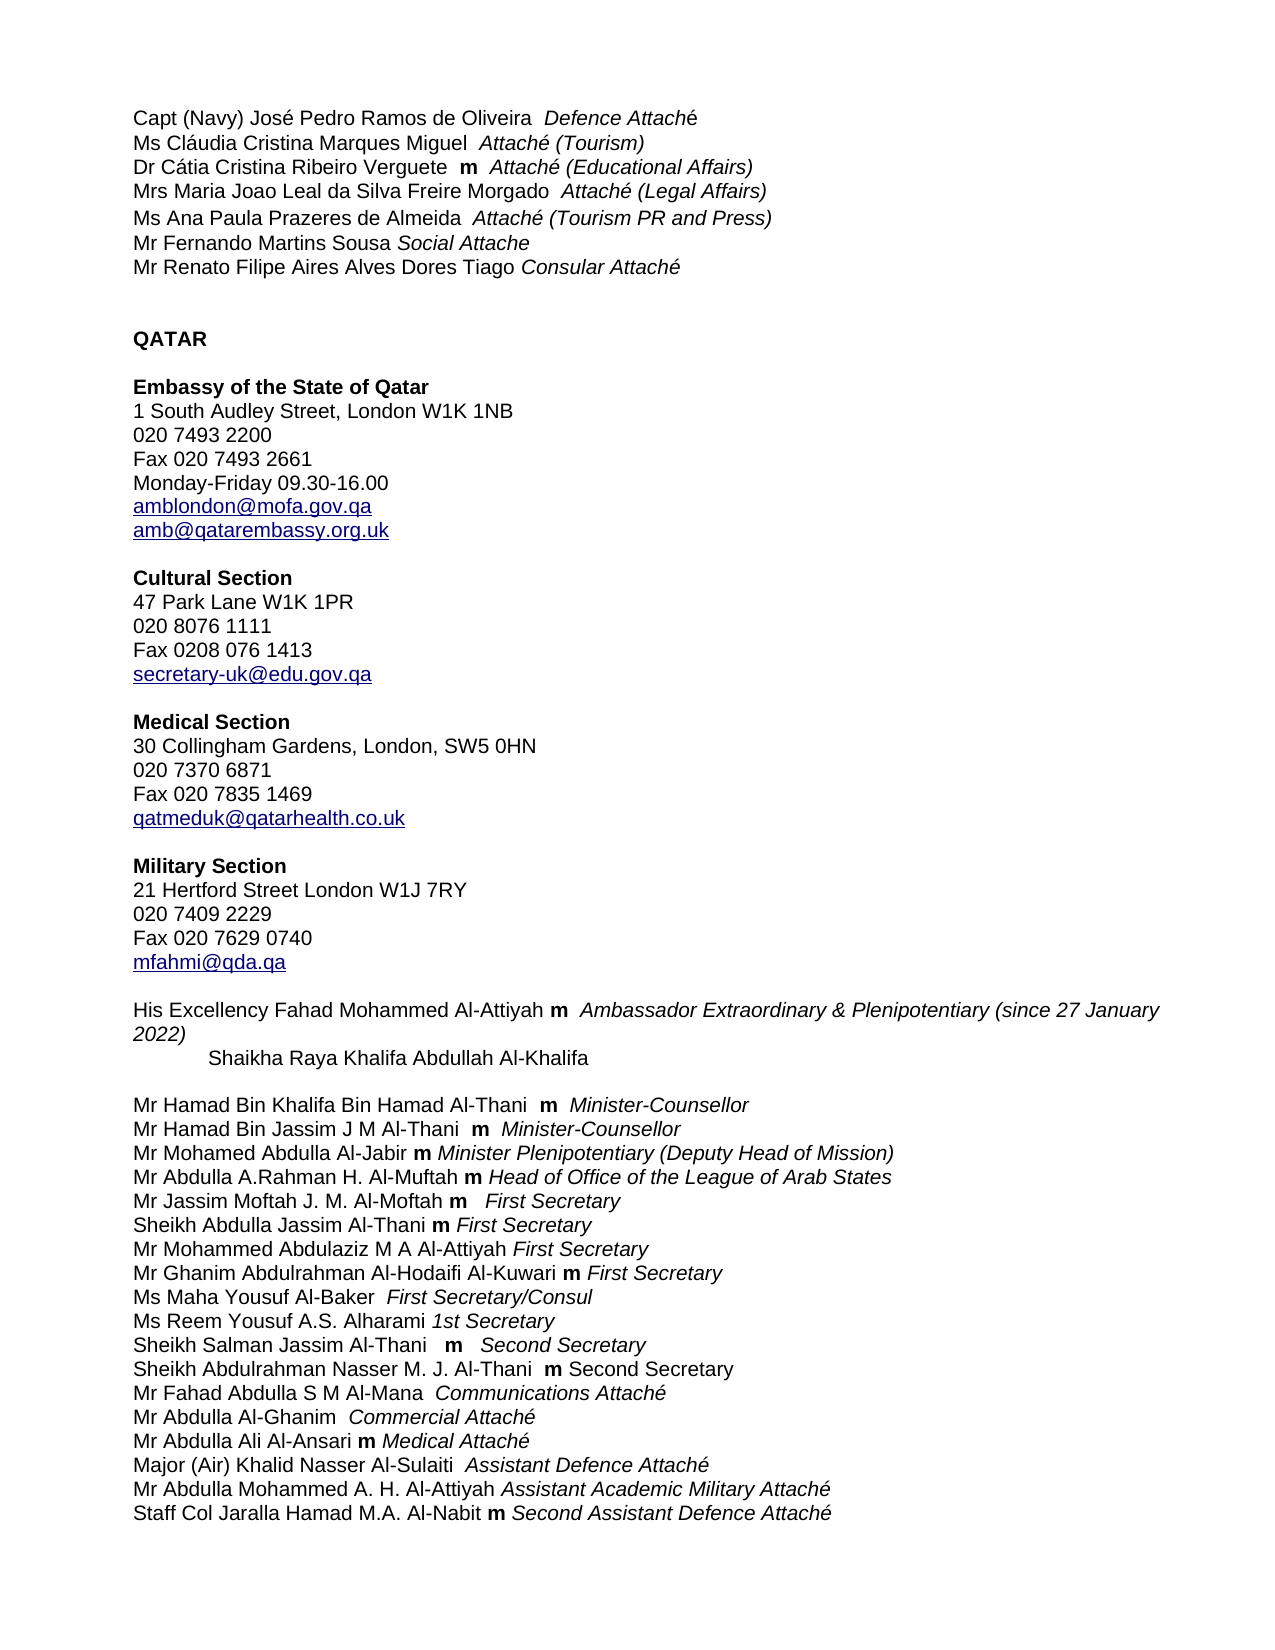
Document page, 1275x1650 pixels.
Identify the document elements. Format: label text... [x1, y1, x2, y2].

text Mr Abdulla A.Rahman H. Al-Muftah m Head of Office of the League of Arab States [133, 1165, 1181, 1189]
text Dr Cátia Cristina Ribeiro Verguete m Attaché (Educational Affairs) [133, 155, 1181, 179]
text mfahmi@qda.qa [133, 949, 1181, 973]
text Ms Maha Yousuf Al-Baker First Secretary/Consul [133, 1285, 1181, 1309]
text Fax 020 7835 1469 [133, 782, 1181, 806]
text 020 7493 2200 [133, 422, 1181, 446]
text secretary-uk@edu.gov.qa [133, 662, 1181, 686]
text Sheikh Abdulrahman Nasser M. J. Al-Thani m Second Secretary [133, 1357, 1181, 1381]
text Ms Ana Paula Prazeres de Almeida Attaché (Tourism PR and Press) [133, 203, 1181, 231]
text Mr Ghanim Abdulrahman Al-Hodaifi Al-Kuwari m First Secretary [133, 1261, 1181, 1285]
text Mr Hamad Bin Jassim J M Al-Thani m Minister-Counsellor [133, 1117, 1181, 1141]
text Fax 020 7493 2661 [133, 446, 1181, 470]
text amblondon@mofa.gov.qa [133, 494, 1181, 518]
text Mr Renato Filipe Aires Alves Dores Tiago Consular Attaché [133, 255, 1181, 279]
text Mr Mohamed Abdulla Al-Jabir m Minister Plenipotentiary (Deputy Head of Mission) [133, 1141, 1181, 1165]
text Mr Mohammed Abdulaziz M A Al-Attiyah First Secretary [133, 1237, 1181, 1261]
text Ms Cláudia Cristina Marques Miguel Attaché (Tourism) [133, 131, 1181, 155]
text Capt (Navy) José Pedro Ramos de Oliveira Defence Attaché [133, 106, 1181, 129]
text Sheikh Abdulla Jassim Al-Thani m First Secretary [133, 1213, 1181, 1237]
text 020 7409 2229 [133, 902, 1181, 926]
text Major (Air) Khalid Nasser Al-Sulaiti Assistant Defence Attaché [133, 1453, 1181, 1477]
text Sheikh Salman Jassim Al-Thani m Second Secretary [133, 1333, 1181, 1357]
text Mr Abdulla Al-Ghanim Commercial Attaché [133, 1405, 1181, 1429]
text 47 Park Lane W1K 1PR [133, 590, 1181, 614]
subtitle QATAR [133, 327, 1181, 351]
text Mr Jassim Moftah J. M. Al-Moftah m First Secretary [133, 1189, 1181, 1213]
text Ms Reem Yousuf A.S. Alharami 1st Secretary [133, 1309, 1181, 1333]
text Mr Fahad Abdulla S M Al-Mana Communications Attaché [133, 1381, 1181, 1405]
text Cultural Section [133, 566, 1181, 590]
text Embassy of the State of Qatar [133, 374, 1181, 398]
text Fax 0208 076 1413 [133, 638, 1181, 662]
text Monday-Friday 09.30-16.00 [133, 470, 1181, 494]
text His Excellency Fahad Mohammed Al-Attiyah m Ambassador Extraordinary & Plenipotentiary (since 27 January 2022) [133, 997, 1181, 1045]
text Medical Section [133, 710, 1181, 734]
text amb@qatarembassy.org.uk [133, 518, 1181, 542]
text Mr Abdulla Ali Al-Ansari m Medical Attaché [133, 1429, 1181, 1453]
text 020 7370 6871 [133, 758, 1181, 782]
text Military Section [133, 854, 1181, 878]
text Fax 020 7629 0740 [133, 926, 1181, 949]
text qatmeduk@qatarhealth.co.uk [133, 806, 1181, 830]
text 1 South Audley Street, London W1K 1NB [133, 398, 1181, 422]
text Shaikha Raya Khalifa Abdullah Al-Khalifa [133, 1045, 1181, 1069]
text 30 Collingham Gardens, London, SW5 0HN [133, 734, 1181, 758]
text Mr Abdulla Mohammed A. H. Al-Attiyah Assistant Academic Military Attaché [133, 1477, 1181, 1501]
text 21 Hertford Street London W1J 7RY [133, 878, 1181, 902]
text Mr Hamad Bin Khalifa Bin Hamad Al-Thani m Minister-Counsellor [133, 1093, 1181, 1117]
text 020 8076 1111 [133, 614, 1181, 638]
text Staff Col Jaralla Hamad M.A. Al-Nabit m Second Assistant Defence Attaché [133, 1501, 1181, 1524]
text Mrs Maria Joao Leal da Silva Freire Morgado Attaché (Legal Affairs) [133, 179, 1181, 203]
text Mr Fernando Martins Sousa Social Attache [133, 231, 1181, 255]
